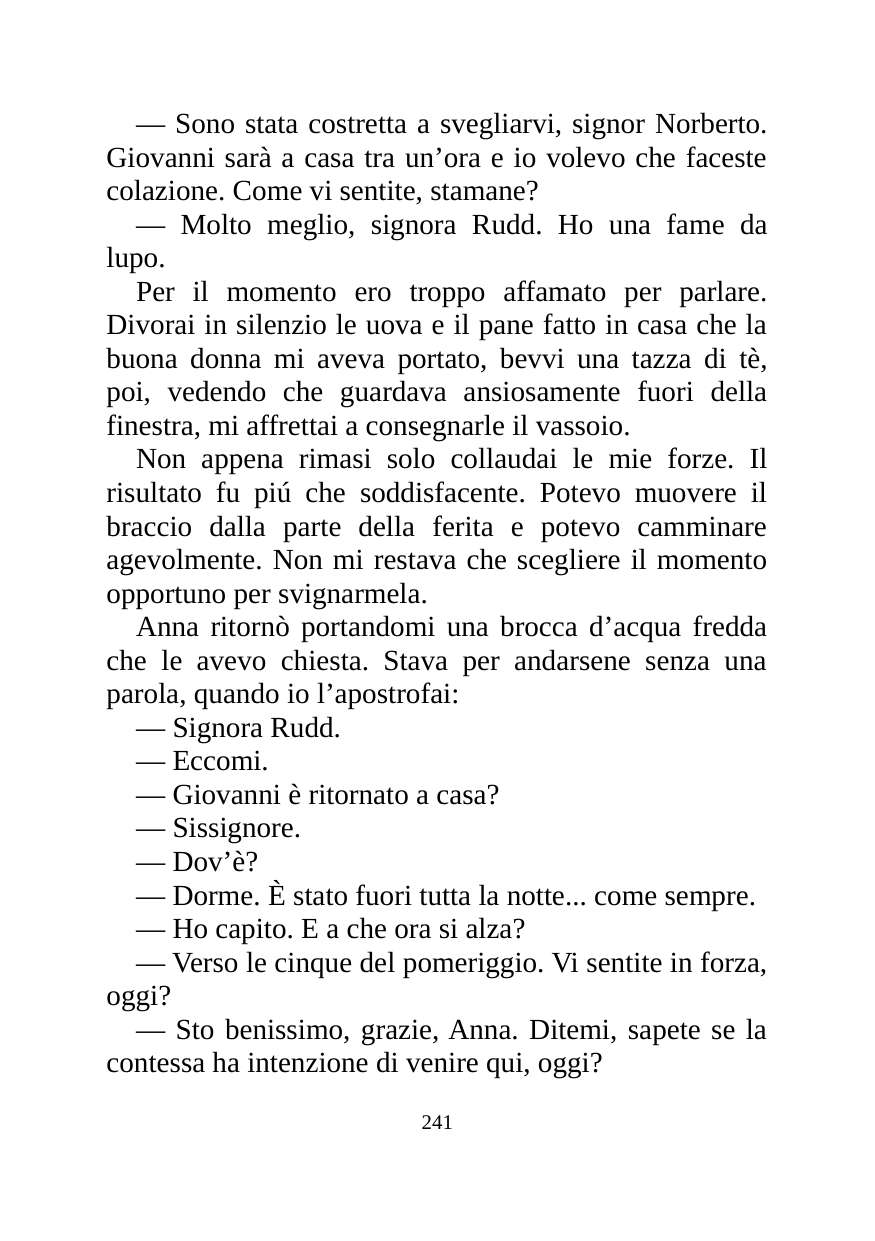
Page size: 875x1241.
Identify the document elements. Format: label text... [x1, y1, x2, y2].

text Per il momento ero troppo affamato per parlare. Divorai in silenzio le uova e il pane fatto in casa che la buona donna mi aveva portato, bevvi una tazza di tè, poi, vedendo che guardava ansiosamente fuori della finestra, mi affrettai a consegnarle il vassoio. [106, 274, 768, 442]
text — Dorme. È stato fuori tutta la notte... come sempre. [106, 878, 768, 911]
text — Verso le cinque del pomeriggio. Vi sentite in forza, oggi? [106, 945, 768, 1012]
text — Giovanni è ritornato a casa? [106, 777, 768, 811]
text — Sissignore. [106, 811, 768, 844]
text — Sono stata costretta a svegliarvi, signor Norberto. Giovanni sarà a casa tra un’ora e io volevo che faceste colazione. Come vi sentite, stamane? [106, 106, 768, 207]
text — Signora Rudd. [106, 710, 768, 743]
text — Eccomi. [106, 743, 768, 777]
text — Ho capito. E a che ora si alza? [106, 911, 768, 945]
text Anna ritornò portandomi una brocca d’acqua fredda che le avevo chiesta. Stava per andarsene senza una parola, quando io l’apostrofai: [106, 609, 768, 710]
text — Dov’è? [106, 844, 768, 878]
text Non appena rimasi solo collaudai le mie forze. Il risultato fu piú che soddisfacente. Potevo muovere il braccio dalla parte della ferita e potevo camminare agevolmente. Non mi restava che scegliere il momento opportuno per svignarmela. [106, 442, 768, 609]
text — Molto meglio, signora Rudd. Ho una fame da lupo. [106, 207, 768, 274]
text — Sto benissimo, grazie, Anna. Ditemi, sapete se la contessa ha intenzione di venire qui, oggi? [106, 1012, 768, 1079]
